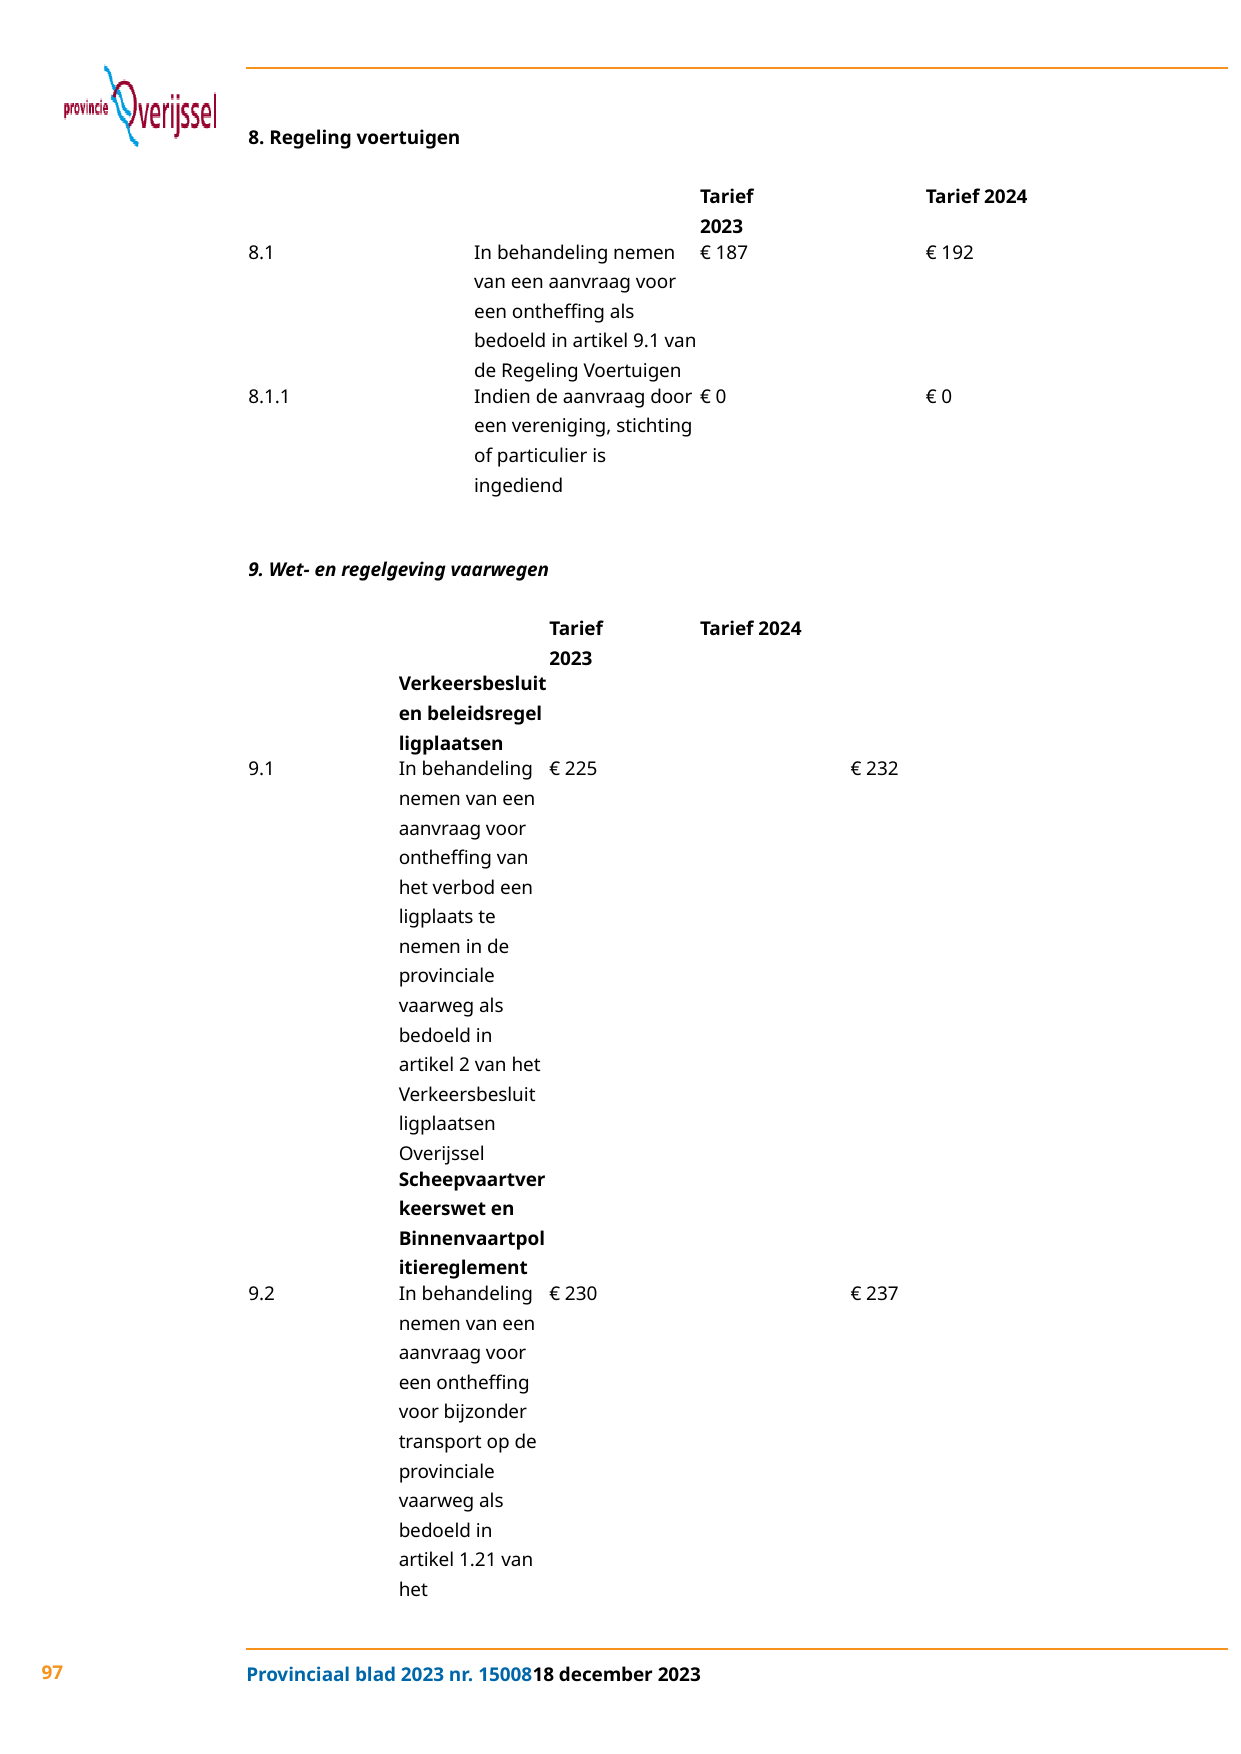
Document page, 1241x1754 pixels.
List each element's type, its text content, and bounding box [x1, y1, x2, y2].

table_cell In behandeling nemen van een aanvraag voor ontheffing van het verbod een ligplaats te nemen in de provinciale vaarweg als bedoeld in artikel 2 van het Verkeersbesluit ligplaatsen Overijssel [399, 756, 549, 1166]
table_header [248, 615, 398, 671]
table_cell € 230 [549, 1280, 850, 1602]
table_cell [248, 498, 474, 523]
table_header Tarief 2023 [700, 184, 926, 239]
table_cell In behandeling nemen van een aanvraag voor een ontheffing voor bijzonder transport op de provinciale vaarweg als bedoeld in artikel 1.21 van het [399, 1280, 549, 1602]
text 8. Regeling voertuigen [248, 124, 1152, 150]
table_cell [474, 498, 700, 523]
table_cell € 237 [850, 1280, 1152, 1602]
table_header Tarief 2024 [700, 615, 1001, 671]
table_cell 9.2 [248, 1280, 398, 1602]
table_cell [926, 498, 1152, 523]
table_cell Indien de aanvraag door een vereniging, stichting of particulier is ingediend [474, 383, 700, 497]
table_cell [549, 671, 850, 756]
table_header Tarief 2024 [926, 184, 1152, 239]
table_cell [549, 1166, 850, 1280]
table_header [1001, 615, 1152, 671]
table_cell € 225 [549, 756, 850, 1166]
table_cell € 192 [926, 239, 1152, 383]
table_header [474, 184, 700, 239]
table_cell [248, 1166, 398, 1280]
table_cell € 232 [850, 756, 1152, 1166]
table_cell [850, 671, 1152, 756]
table_cell In behandeling nemen van een aanvraag voor een ontheffing als bedoeld in artikel 9.1 van de Regeling Voertuigen [474, 239, 700, 383]
table_cell 9.1 [248, 756, 398, 1166]
table_cell 8.1 [248, 239, 474, 383]
text 9. Wet- en regelgeving vaarwegen [248, 556, 1152, 582]
table_cell 8.1.1 [248, 383, 474, 497]
table_header [248, 184, 474, 239]
picture [41, 47, 231, 172]
table_cell [700, 498, 926, 523]
table_cell [248, 671, 398, 756]
table_cell € 0 [700, 383, 926, 497]
table_header [399, 615, 549, 671]
table_cell € 0 [926, 383, 1152, 497]
table_cell Verkeersbesluit en beleidsregel ligplaatsen [399, 671, 549, 756]
table_cell € 187 [700, 239, 926, 383]
table_cell Scheepvaartverkeerswet en Binnenvaartpolitiereglement [399, 1166, 549, 1280]
table_cell [850, 1166, 1152, 1280]
table_header Tarief 2023 [549, 615, 700, 671]
